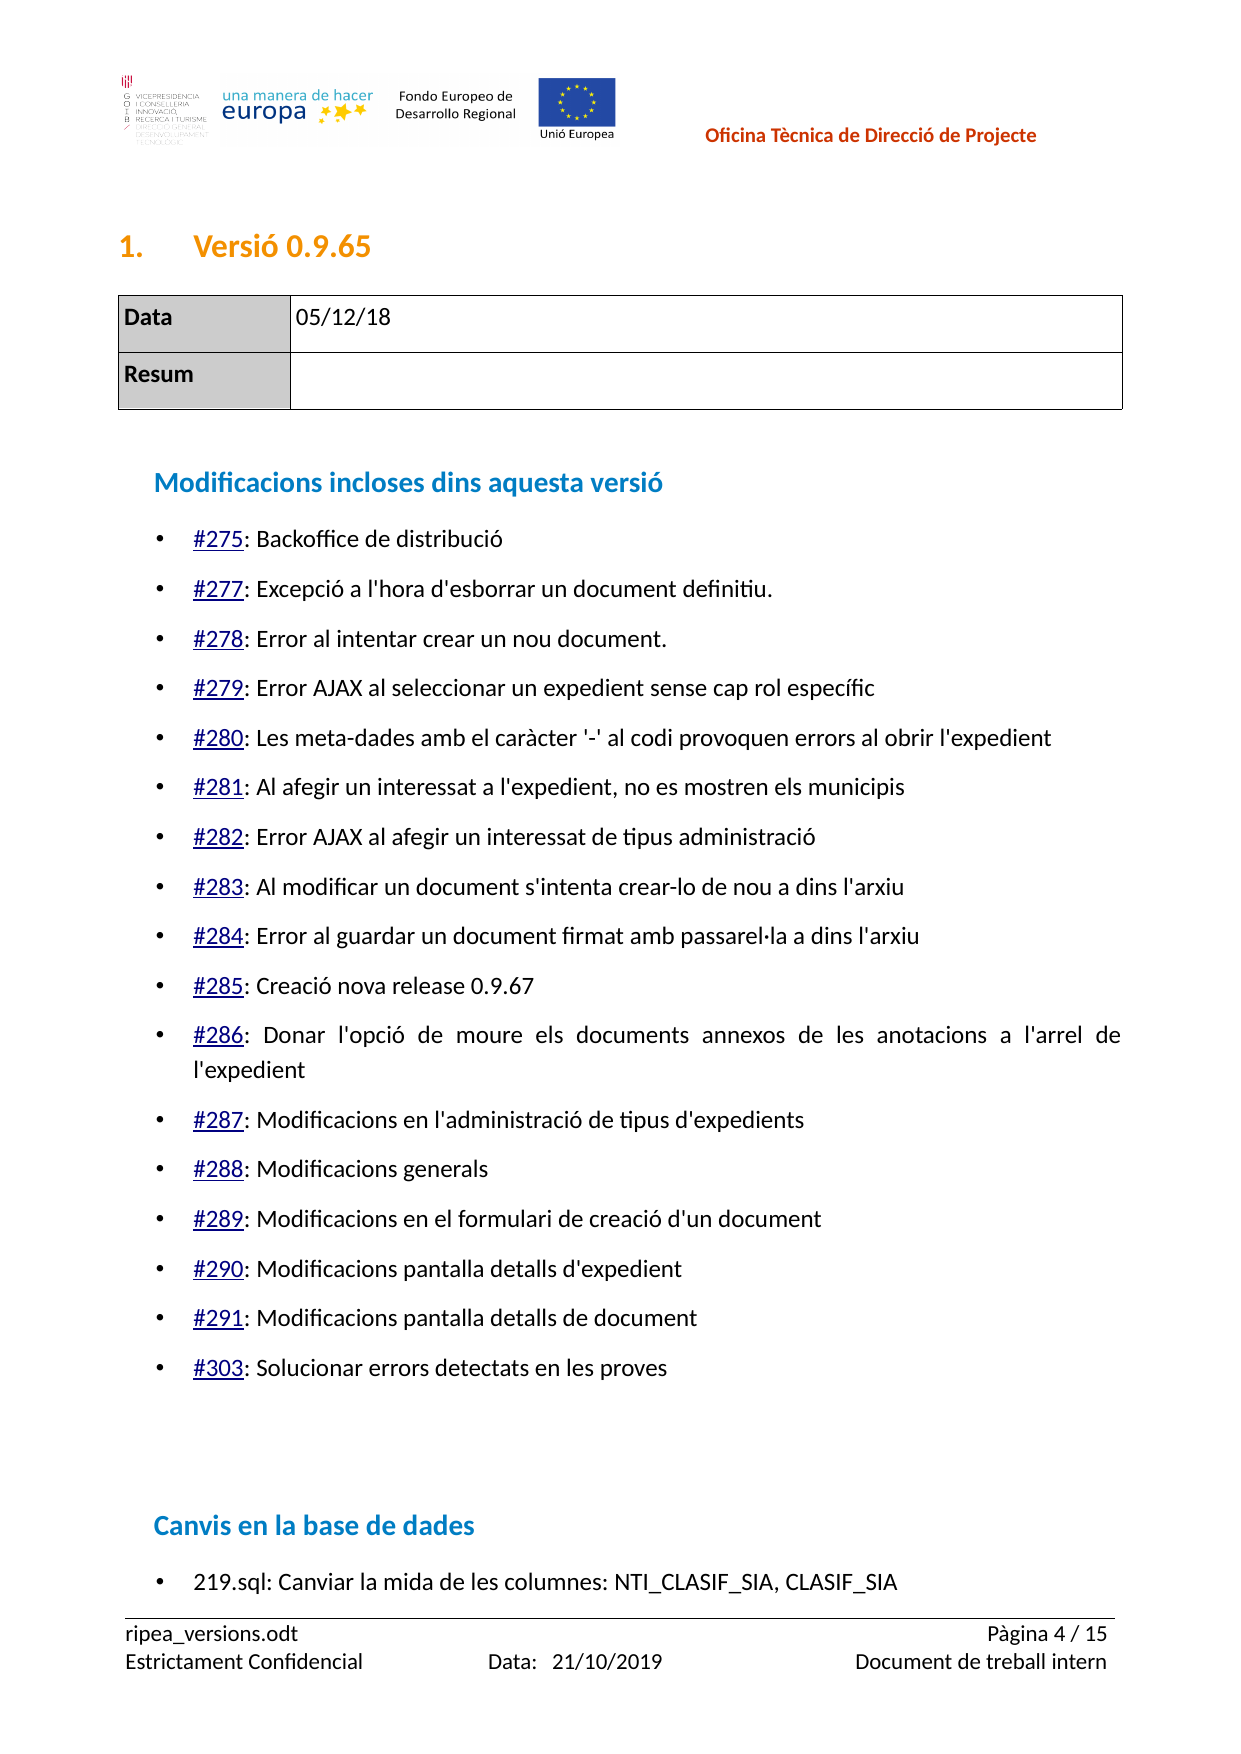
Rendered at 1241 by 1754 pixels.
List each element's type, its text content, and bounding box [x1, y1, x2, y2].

list #283: Al modificar un document s'intenta crear-lo de nou a dins l'arxiu [156, 871, 1122, 901]
list #275: Backoffice de distribució [156, 523, 1122, 554]
picture [118, 73, 213, 147]
list #278: Error al intentar crear un nou document. [156, 623, 1122, 653]
list #288: Modificacions generals [156, 1153, 1122, 1184]
list #282: Error AJAX al afegir un interessat de tipus administració [156, 821, 1122, 852]
list #286: Donar l'opció de moure els documents annexos de les anotacions a l'arrel de l'expedient [156, 1019, 1122, 1085]
subtitle Modificacions incloses dins aquesta versió [153, 464, 1122, 500]
table_cell Resum [119, 353, 290, 408]
list #280: Les meta-dades amb el caràcter '-' al codi provoquen errors al obrir l'expedient [156, 722, 1122, 752]
list #289: Modificacions en el formulari de creació d'un document [156, 1203, 1122, 1234]
list #303: Solucionar errors detectats en les proves [156, 1352, 1122, 1382]
list #287: Modificacions en l'administració de tipus d'expedients [156, 1104, 1122, 1134]
table_header 05/12/18 [291, 296, 1122, 352]
list #279: Error AJAX al seleccionar un expedient sense cap rol específic [156, 672, 1122, 703]
list #291: Modificacions pantalla detalls de document [156, 1302, 1122, 1333]
list #277: Excepció a l'hora d'esborrar un document definitiu. [156, 573, 1122, 604]
list 219.sql: Canviar la mida de les columnes: NTI_CLASIF_SIA, CLASIF_SIA [156, 1566, 1122, 1596]
list #290: Modificacions pantalla detalls d'expedient [156, 1253, 1122, 1283]
picture [219, 73, 621, 147]
list #285: Creació nova release 0.9.67 [156, 970, 1122, 1000]
subtitle Versió 0.9.65 [118, 225, 1122, 266]
list #284: Error al guardar un document firmat amb passarel·la a dins l'arxiu [156, 920, 1122, 951]
table_header Data [119, 296, 290, 352]
list #281: Al afegir un interessat a l'expedient, no es mostren els municipis [156, 771, 1122, 802]
table_cell [291, 353, 1122, 408]
subtitle Canvis en la base de dades [153, 1507, 1122, 1542]
